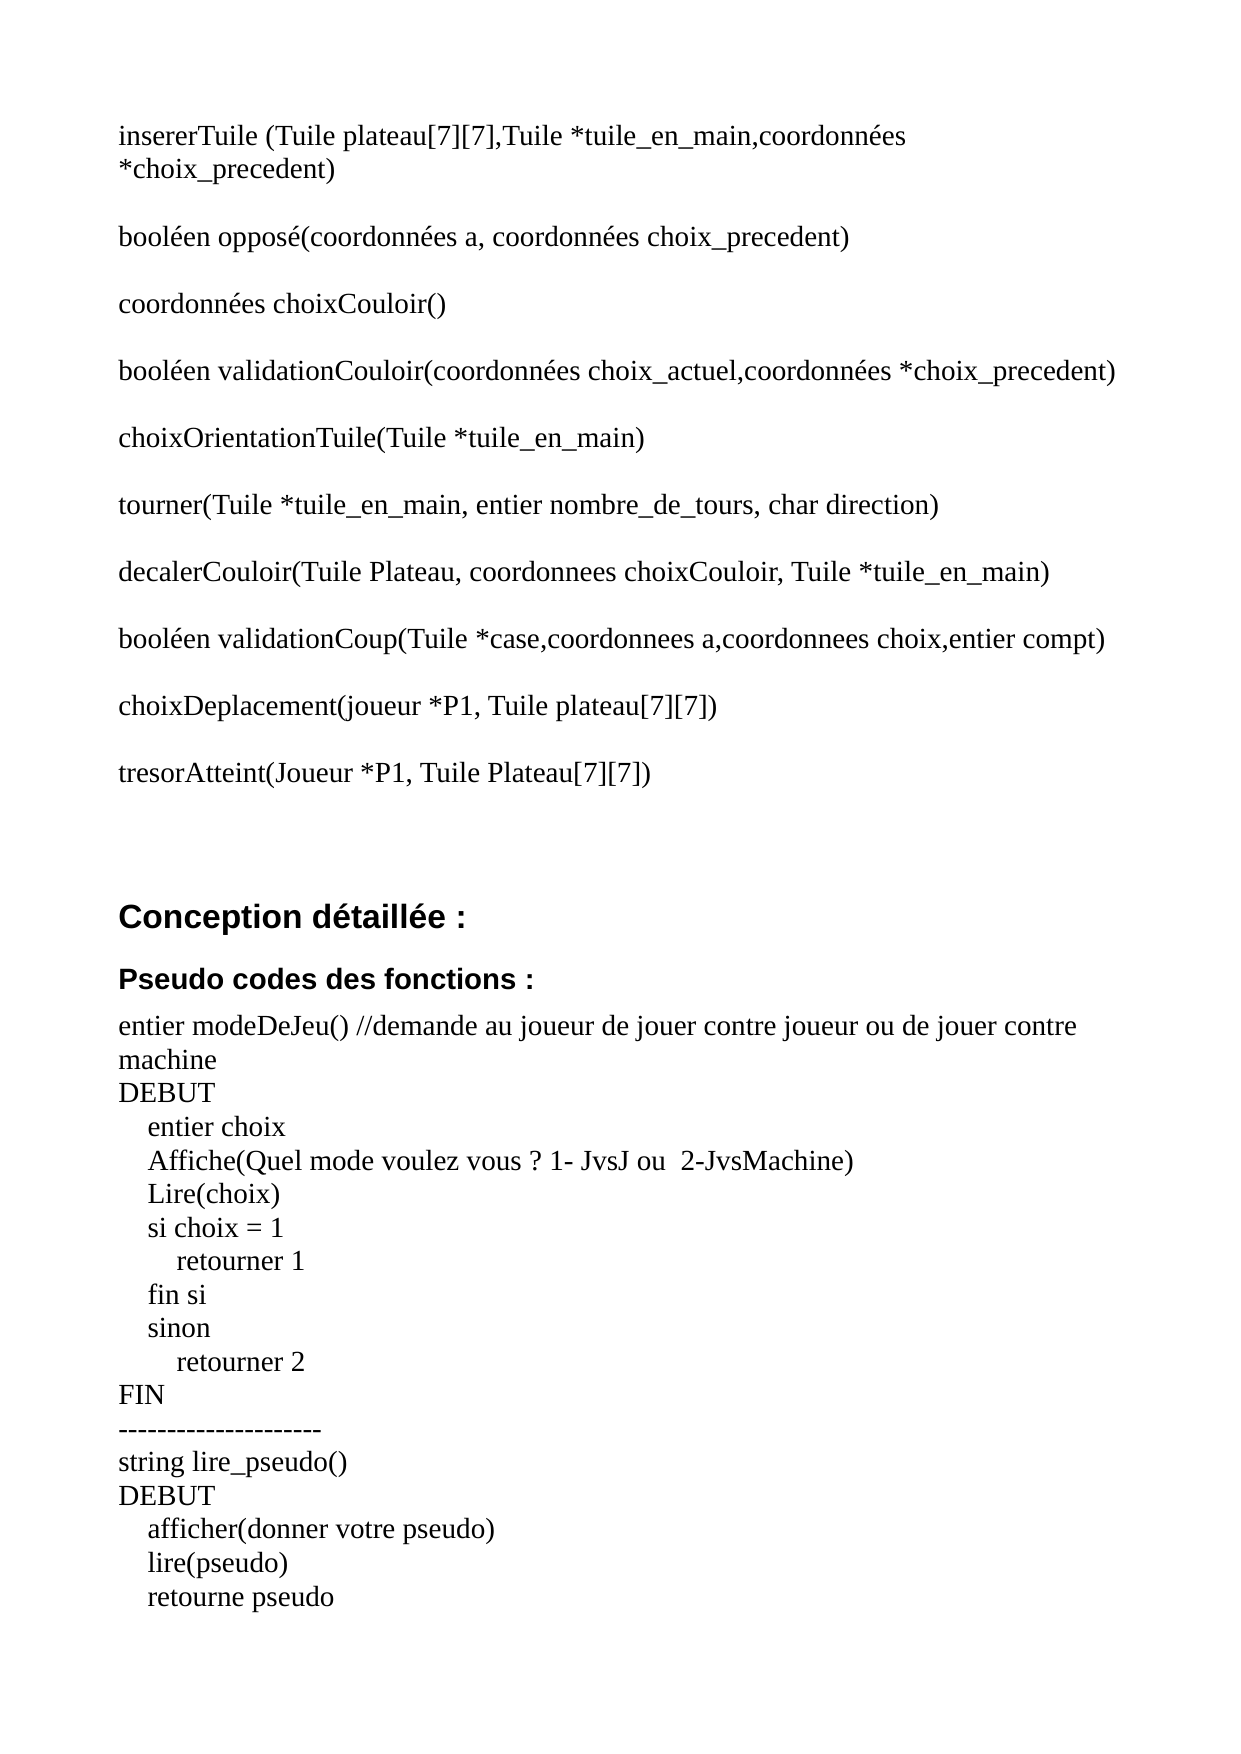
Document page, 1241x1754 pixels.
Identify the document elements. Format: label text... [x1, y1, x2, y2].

text fin si [118, 1277, 1122, 1310]
text entier modeDeJeu() //demande au joueur de jouer contre joueur ou de jouer contre machine [118, 1008, 1122, 1076]
text decalerCouloir(Tuile Plateau, coordonnees choixCouloir, Tuile *tuile_en_main) [118, 554, 1122, 588]
text booléen opposé(coordonnées a, coordonnées choix_precedent) [118, 219, 1122, 252]
text FIN [118, 1377, 1122, 1411]
text retourner 2 [118, 1344, 1122, 1377]
text choixDeplacement(joueur *P1, Tuile plateau[7][7]) [118, 688, 1122, 722]
subtitle Pseudo codes des fonctions : [118, 962, 1122, 996]
text booléen validationCouloir(coordonnées choix_actuel,coordonnées *choix_precedent) [118, 353, 1122, 386]
text booléen validationCoup(Tuile *case,coordonnees a,coordonnees choix,entier compt) [118, 621, 1122, 655]
text DEBUT [118, 1478, 1122, 1512]
text string lire_pseudo() [118, 1444, 1122, 1478]
text --------------------- [118, 1411, 1122, 1444]
text insererTuile (Tuile plateau[7][7],Tuile *tuile_en_main,coordonnées *choix_precedent) [118, 118, 1122, 185]
text coordonnées choixCouloir() [118, 286, 1122, 319]
text Affiche(Quel mode voulez vous ? 1- JvsJ ou 2-JvsMachine) [118, 1143, 1122, 1176]
subtitle Conception détaillée : [118, 896, 1122, 935]
text Lire(choix) [118, 1176, 1122, 1210]
text lire(pseudo) [118, 1545, 1122, 1579]
text sinon [118, 1310, 1122, 1344]
text choixOrientationTuile(Tuile *tuile_en_main) [118, 420, 1122, 453]
text si choix = 1 [118, 1210, 1122, 1243]
text tourner(Tuile *tuile_en_main, entier nombre_de_tours, char direction) [118, 487, 1122, 521]
text afficher(donner votre pseudo) [118, 1512, 1122, 1545]
text retourner 1 [118, 1243, 1122, 1277]
text DEBUT [118, 1076, 1122, 1109]
text entier choix [118, 1109, 1122, 1143]
text retourne pseudo [118, 1579, 1122, 1612]
text tresorAtteint(Joueur *P1, Tuile Plateau[7][7]) [118, 755, 1122, 789]
